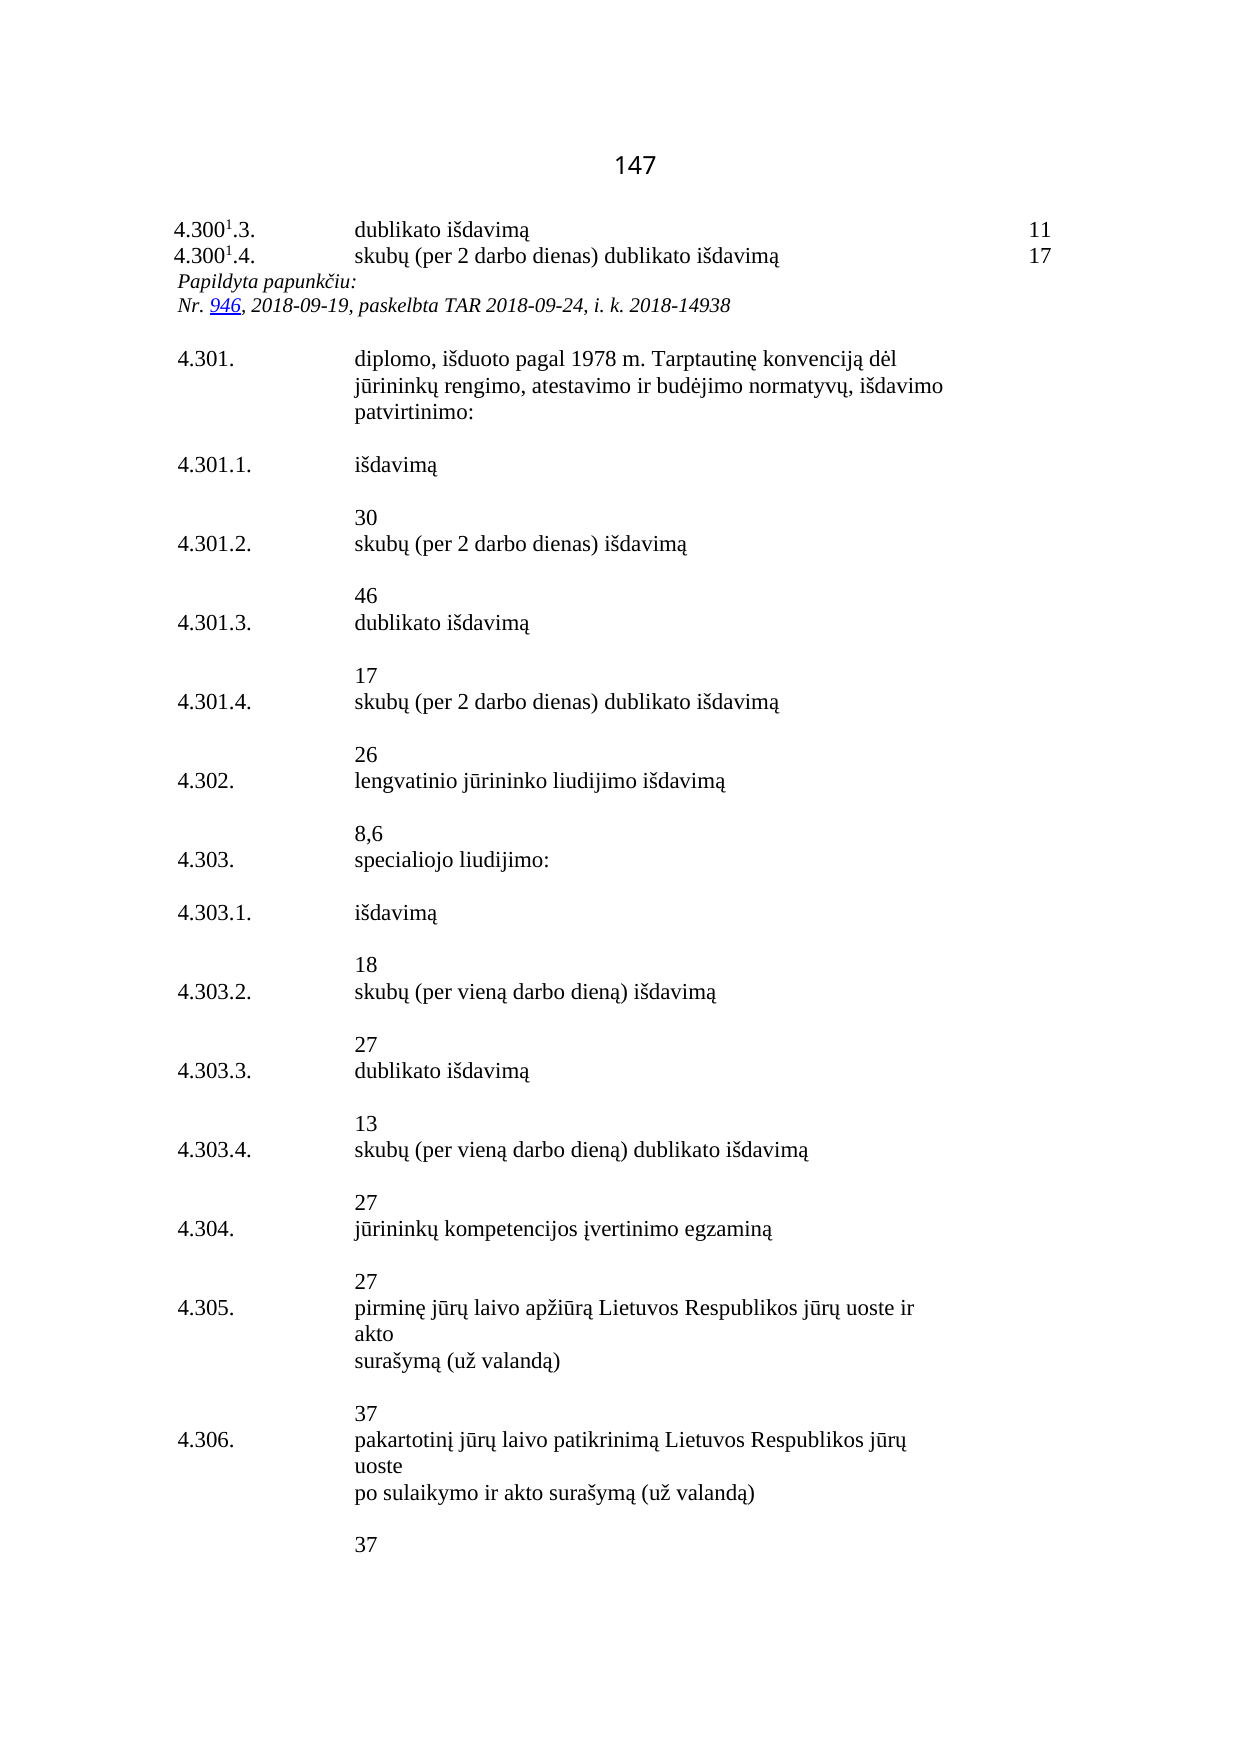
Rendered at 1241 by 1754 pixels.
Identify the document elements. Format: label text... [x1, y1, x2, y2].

text 4.3001.3. dublikato išdavimą 11 [174, 216, 1093, 242]
text 4.301.3. dublikato išdavimą 17 [177, 609, 945, 688]
text 4.303.2. skubų (per vieną darbo dieną) išdavimą 27 [177, 978, 945, 1057]
text 4.304. jūrininkų kompetencijos įvertinimo egzaminą 27 [177, 1215, 945, 1294]
text surašymą (už valandą) 37 [354, 1347, 945, 1426]
text 4.303.3. dublikato išdavimą 13 [177, 1057, 945, 1136]
text 4.301.2. skubų (per 2 darbo dienas) išdavimą 46 [177, 530, 945, 609]
text 4.306. pakartotinį jūrų laivo patikrinimą Lietuvos Respublikos jūrų uoste [177, 1426, 945, 1479]
text 4.303. specialiojo liudijimo: [177, 846, 945, 899]
text patvirtinimo: [354, 398, 945, 451]
text 4.305. pirminę jūrų laivo apžiūrą Lietuvos Respublikos jūrų uoste ir akto [177, 1294, 945, 1347]
text 4.301.4. skubų (per 2 darbo dienas) dublikato išdavimą 26 [177, 688, 945, 767]
text 4.303.4. skubų (per vieną darbo dieną) dublikato išdavimą 27 [177, 1136, 945, 1215]
text 4.303.1. išdavimą 18 [177, 899, 945, 978]
text po sulaikymo ir akto surašymą (už valandą) 37 [354, 1479, 945, 1558]
text Nr. 946, 2018-09-19, paskelbta TAR 2018-09-24, i. k. 2018-14938 [177, 293, 1093, 317]
text 4.302. lengvatinio jūrininko liudijimo išdavimą 8,6 [177, 767, 945, 846]
text 4.301. diplomo, išduoto pagal 1978 m. Tarptautinę konvenciją dėl [177, 345, 945, 372]
text jūrininkų rengimo, atestavimo ir budėjimo normatyvų, išdavimo [354, 372, 945, 398]
text Papildyta papunkčiu: [177, 268, 1093, 293]
text 4.301.1. išdavimą 30 [177, 451, 945, 530]
text 4.3001.4. skubų (per 2 darbo dienas) dublikato išdavimą 17 [174, 242, 1093, 268]
